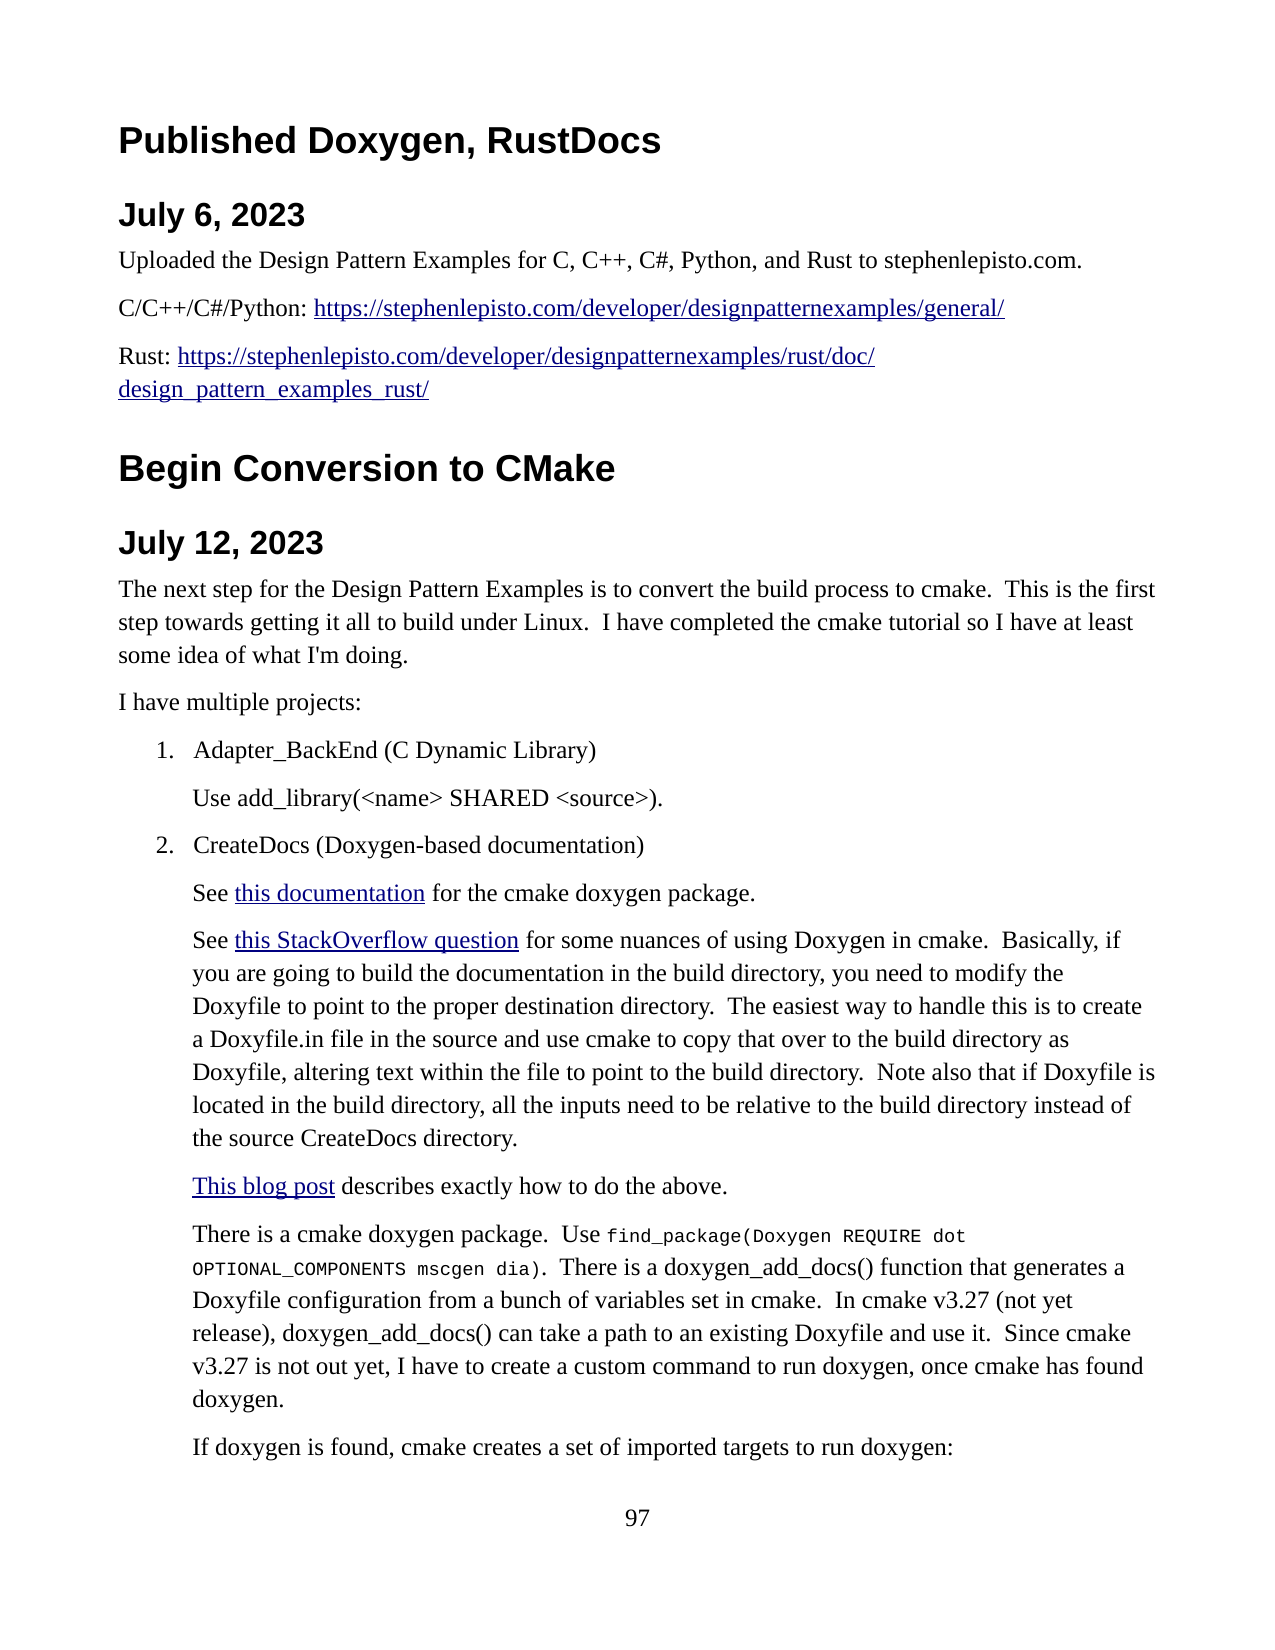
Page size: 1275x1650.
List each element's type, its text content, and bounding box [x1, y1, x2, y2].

text Uploaded the Design Pattern Examples for C, C++, C#, Python, and Rust to stephenlepisto.com. [118, 246, 1157, 274]
text There is a cmake doxygen package. Use find_package(Doxygen REQUIRE dot OPTIONAL_COMPONENTS mscgen dia). There is a doxygen_add_docs() function that generates a Doxyfile configuration from a bunch of variables set in cmake. In cmake v3.27 (not yet release), doxygen_add_docs() can take a path to an existing Doxyfile and use it. Since cmake v3.27 is not out yet, I have to create a custom command to run doxygen, once cmake has found doxygen. [192, 1219, 1157, 1413]
subtitle July 12, 2023 [118, 523, 1157, 561]
text This blog post describes exactly how to do the above. [192, 1171, 1157, 1200]
subtitle Begin Conversion to CMake [118, 446, 1157, 489]
text If doxygen is found, cmake creates a set of imported targets to run doxygen: [192, 1432, 1157, 1461]
subtitle July 6, 2023 [118, 194, 1157, 233]
text See this documentation for the cmake doxygen package. [192, 878, 1157, 907]
list CreateDocs (Doxygen-based documentation) [156, 830, 1157, 859]
list Adapter_BackEnd (C Dynamic Library) [156, 735, 1157, 764]
text C/C++/C#/Python: https://stephenlepisto.com/developer/designpatternexamples/general/ [118, 293, 1157, 322]
subtitle Published Doxygen, RustDocs [118, 118, 1157, 161]
text I have multiple projects: [118, 687, 1157, 716]
text The next step for the Design Pattern Examples is to convert the build process to cmake. This is the first step towards getting it all to build under Linux. I have completed the cmake tutorial so I have at least some idea of what I'm doing. [118, 574, 1157, 668]
text Rust: https://stephenlepisto.com/developer/designpatternexamples/rust/doc/design_pattern_examples_rust/ [118, 341, 1157, 402]
text See this StackOverflow question for some nuances of using Doxygen in cmake. Basically, if you are going to build the documentation in the build directory, you need to modify the Doxyfile to point to the proper destination directory. The easiest way to handle this is to create a Doxyfile.in file in the source and use cmake to copy that over to the build directory as Doxyfile, altering text within the file to point to the build directory. Note also that if Doxyfile is located in the build directory, all the inputs need to be relative to the build directory instead of the source CreateDocs directory. [192, 925, 1157, 1152]
text Use add_library(<name> SHARED <source>). [192, 783, 1157, 811]
